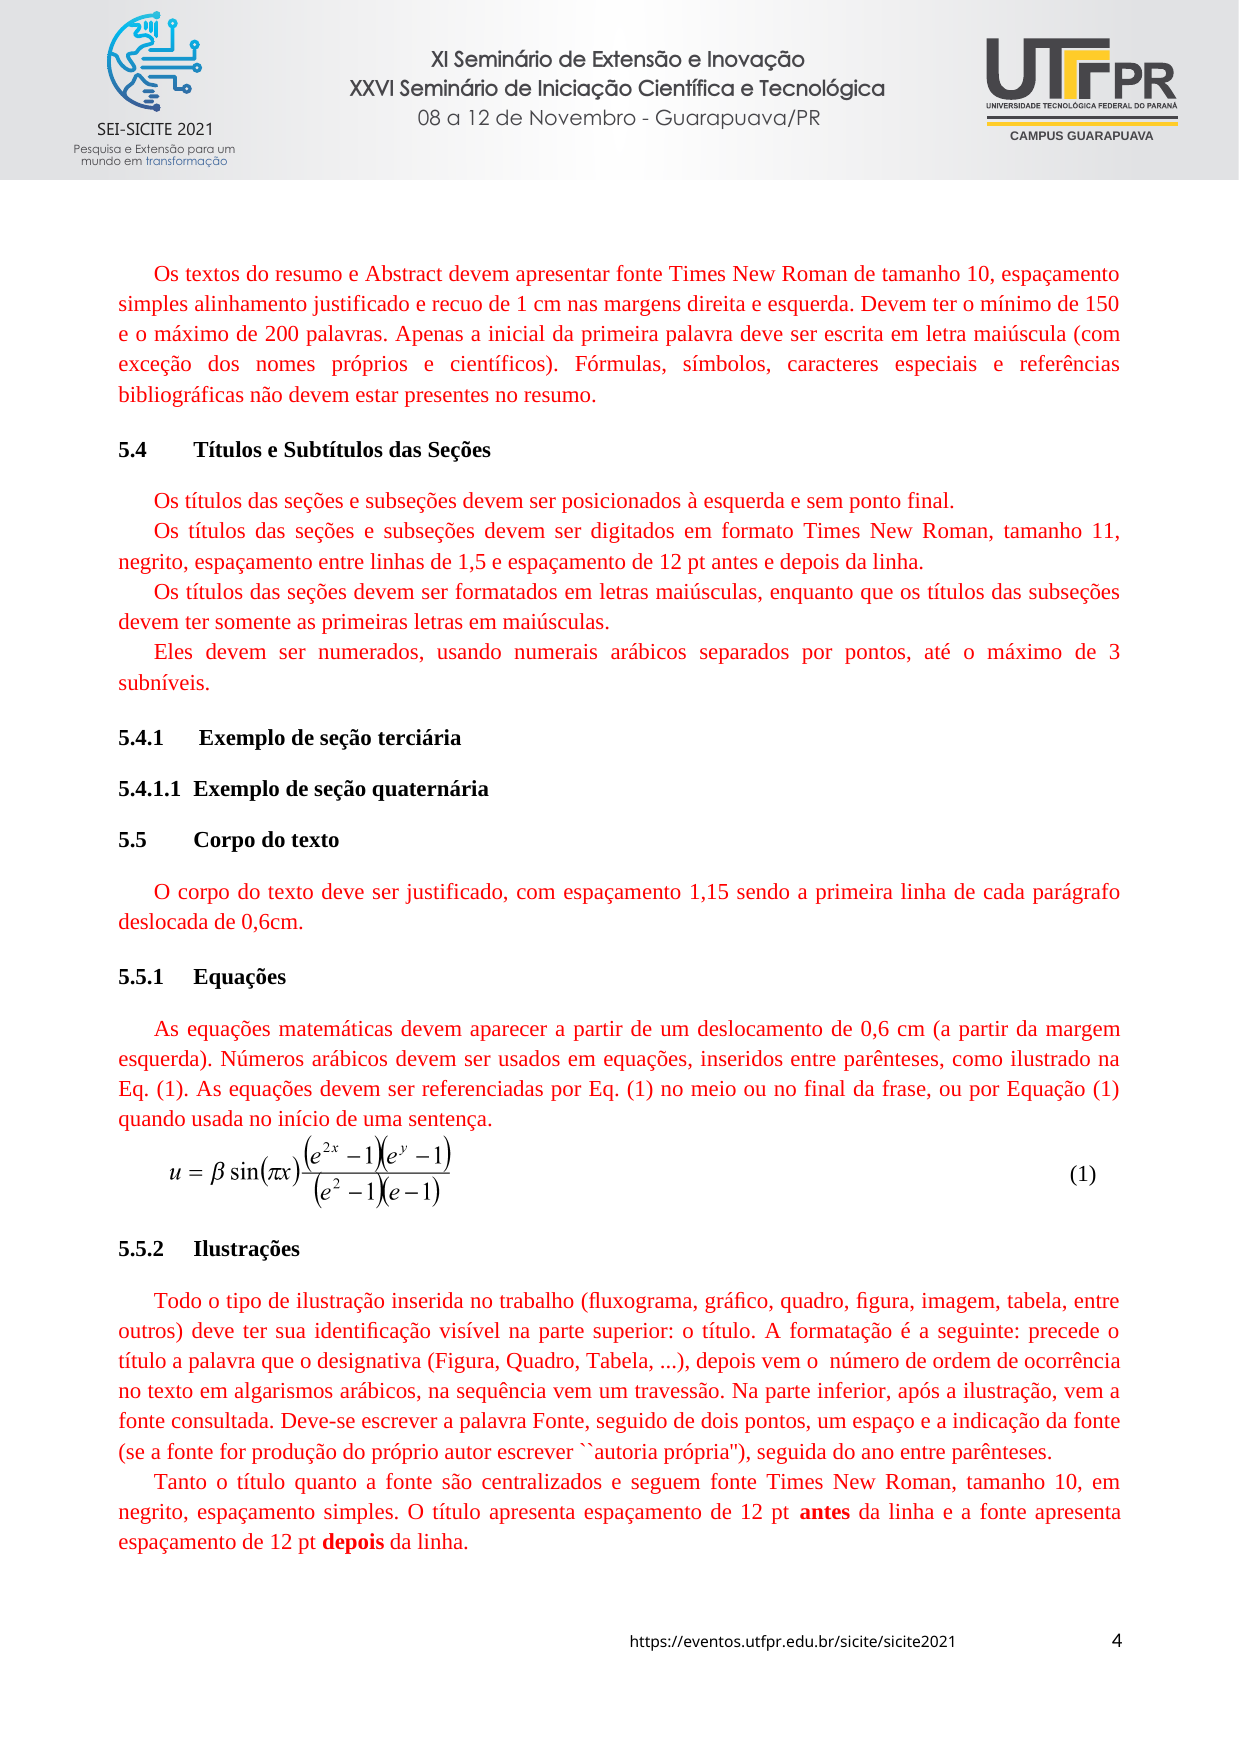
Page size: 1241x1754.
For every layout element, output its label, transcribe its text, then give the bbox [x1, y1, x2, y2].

text Todo o tipo de ilustração inserida no trabalho (ﬂuxograma, gráﬁco, quadro, ﬁgura, imagem, tabela, entre outros) deve ter sua identiﬁcação visível na parte superior: o título. A formatação é a seguinte: precede o título a palavra que o designativa (Figura, Quadro, Tabela, ...), depois vem o número de ordem de ocorrência no texto em algarismos arábicos, na sequência vem um travessão. Na parte inferior, após a ilustração, vem a fonte consultada. Deve-se escrever a palavra Fonte, seguido de dois pontos, um espaço e a indicação da fonte (se a fonte for produção do próprio autor escrever ``autoria própria''), seguida do ano entre parênteses. [118, 1287, 1122, 1464]
table_header [455, 1135, 589, 1210]
text Os títulos das seções e subseções devem ser posicionados à esquerda e sem ponto final. [118, 487, 1122, 514]
text O corpo do texto deve ser justificado, com espaçamento 1,15 sendo a primeira linha de cada parágrafo deslocada de 0,6cm. [118, 878, 1122, 934]
list Exemplo de seção terciária [118, 724, 1122, 750]
list Exemplo de seção quaternária [118, 775, 1122, 801]
text Os textos do resumo e Abstract devem apresentar fonte Times New Roman de tamanho 10, espaçamento simples alinhamento justificado e recuo de 1 cm nas margens direita e esquerda. Devem ter o mínimo de 150 e o máximo de 200 palavras. Apenas a inicial da primeira palavra deve ser escrita em letra maiúscula (com exceção dos nomes próprios e científicos). Fórmulas, símbolos, caracteres especiais e referências bibliográficas não devem estar presentes no resumo. [118, 260, 1122, 407]
text Os títulos das seções devem ser formatados em letras maiúsculas, enquanto que os títulos das subseções devem ter somente as primeiras letras em maiúsculas. [118, 578, 1122, 634]
text Eles devem ser numerados, usando numerais arábicos separados por pontos, até o máximo de 3 subníveis. [118, 638, 1122, 695]
text As equações matemáticas devem aparecer a partir de um deslocamento de 0,6 cm (a partir da margem esquerda). Números arábicos devem ser usados em equações, inseridos entre parênteses, como ilustrado na Eq. (1). As equações devem ser referenciadas por Eq. (1) no meio ou no final da frase, ou por Equação (1) quando usada no início de uma sentença. [118, 1014, 1122, 1132]
text Os títulos das seções e subseções devem ser digitados em formato Times New Roman, tamanho 11, negrito, espaçamento entre linhas de 1,5 e espaçamento de 12 pt antes e depois da linha. [118, 517, 1122, 574]
table_header (1) [589, 1135, 1107, 1210]
table_header [118, 1135, 166, 1210]
list Equações [118, 963, 1122, 989]
text Tanto o título quanto a fonte são centralizados e seguem fonte Times New Roman, tamanho 10, em negrito, espaçamento simples. O título apresenta espaçamento de 12 pt antes da linha e a fonte apresenta espaçamento de 12 pt depois da linha. [118, 1468, 1122, 1555]
picture [166, 1135, 455, 1211]
list Ilustrações [118, 1235, 1122, 1262]
list Corpo do texto [118, 826, 1122, 853]
list Títulos e Subtítulos das Seções [118, 436, 1122, 462]
